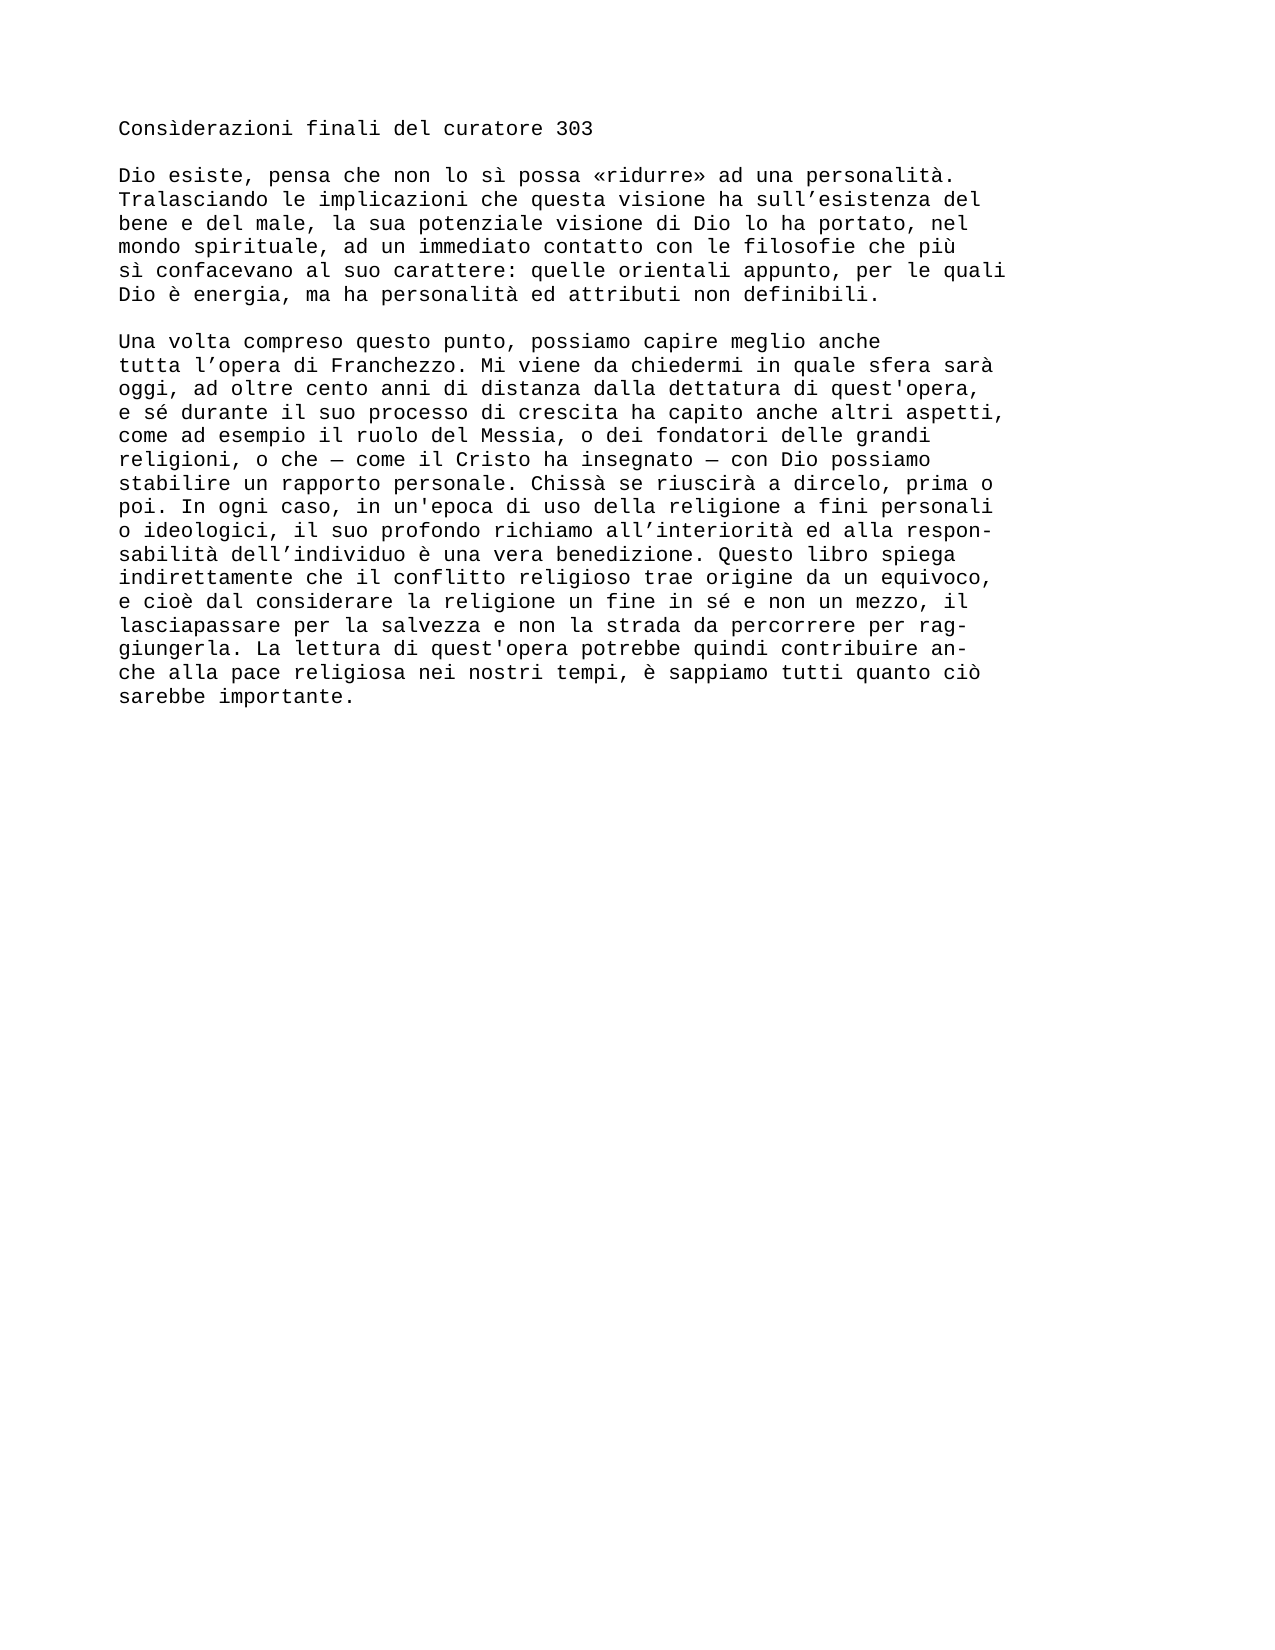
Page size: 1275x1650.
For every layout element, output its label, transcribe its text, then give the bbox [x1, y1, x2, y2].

text Tralasciando le implicazioni che questa visione ha sull’esistenza del [118, 189, 1157, 213]
text e cioè dal considerare la religione un fine in sé e non un mezzo, il [118, 591, 1157, 615]
text sì confacevano al suo carattere: quelle orientali appunto, per le quali [118, 260, 1157, 284]
text stabilire un rapporto personale. Chissà se riuscirà a dircelo, prima o [118, 473, 1157, 496]
text mondo spirituale, ad un immediato contatto con le filosofie che più [118, 236, 1157, 260]
text sarebbe importante. [118, 686, 1157, 709]
text come ad esempio il ruolo del Messia, o dei fondatori delle grandi [118, 426, 1157, 449]
text bene e del male, la sua potenziale visione di Dio lo ha portato, nel [118, 213, 1157, 236]
text Una volta compreso questo punto, possiamo capire meglio anche [118, 331, 1157, 354]
text e sé durante il suo processo di crescita ha capito anche altri aspetti, [118, 402, 1157, 426]
text poi. In ogni caso, in un'epoca di uso della religione a fini personali [118, 496, 1157, 520]
text religioni, o che — come il Cristo ha insegnato — con Dio possiamo [118, 449, 1157, 473]
text o ideologici, il suo profondo richiamo all’interiorità ed alla respon- [118, 520, 1157, 544]
text che alla pace religiosa nei nostri tempi, è sappiamo tutti quanto ciò [118, 662, 1157, 686]
text Dio esiste, pensa che non lo sì possa «ridurre» ad una personalità. [118, 165, 1157, 189]
text indirettamente che il conflitto religioso trae origine da un equivoco, [118, 567, 1157, 591]
text Consìderazioni finali del curatore 303 [118, 118, 1157, 142]
text giungerla. La lettura di quest'opera potrebbe quindi contribuire an- [118, 638, 1157, 662]
text oggi, ad oltre cento anni di distanza dalla dettatura di quest'opera, [118, 378, 1157, 402]
text Dio è energia, ma ha personalità ed attributi non definibili. [118, 284, 1157, 307]
text tutta l’opera di Franchezzo. Mi viene da chiedermi in quale sfera sarà [118, 354, 1157, 378]
text sabilità dell’individuo è una vera benedizione. Questo libro spiega [118, 544, 1157, 567]
text lasciapassare per la salvezza e non la strada da percorrere per rag- [118, 615, 1157, 638]
